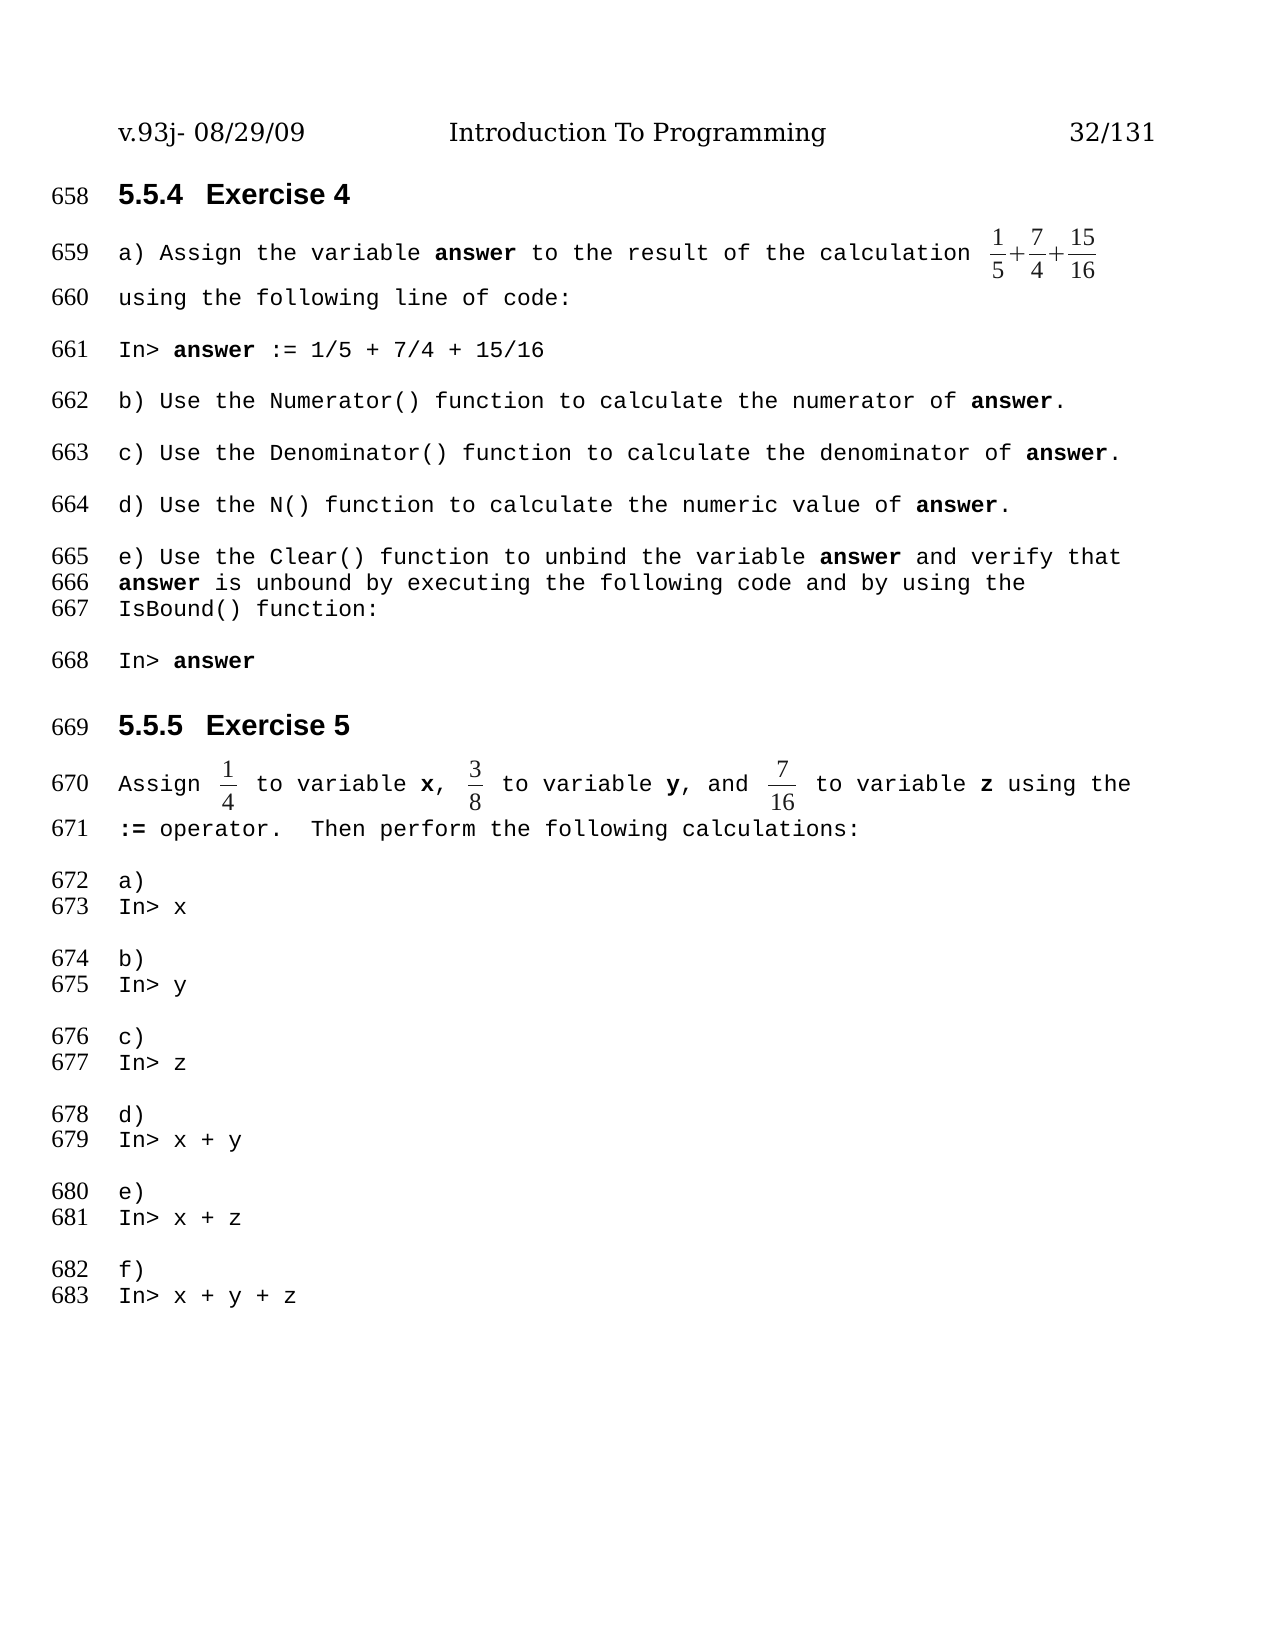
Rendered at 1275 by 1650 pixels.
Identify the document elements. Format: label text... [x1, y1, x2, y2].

text e) [118, 1181, 1157, 1207]
text In> y [118, 973, 1157, 999]
text In> x [118, 895, 1157, 921]
text c) [118, 1025, 1157, 1051]
text b) [118, 947, 1157, 973]
subtitle Exercise 5 [118, 708, 1157, 742]
text d) [118, 1103, 1157, 1129]
text In> z [118, 1051, 1157, 1077]
text In> x + y [118, 1129, 1157, 1155]
text c) Use the Denominator() function to calculate the denominator of answer. [118, 442, 1157, 468]
text e) Use the Clear() function to unbind the variable answer and verify that answer is unbound by executing the following code and by using the IsBound() function: [118, 546, 1157, 623]
text In> x + y + z [118, 1284, 1157, 1310]
text In> answer := 1/5 + 7/4 + 15/16 [118, 338, 1157, 364]
text a) [118, 869, 1157, 895]
text f) [118, 1258, 1157, 1284]
text d) Use the N() function to calculate the numeric value of answer. [118, 494, 1157, 519]
text In> answer [118, 649, 1157, 675]
subtitle Exercise 4 [118, 177, 1157, 210]
text Assignto variable x,to variable y, andto variable z using the := operator. Then perform the following calculations: [118, 754, 1157, 843]
text a) Assign the variable answer to the result of the calculationusing the following line of code: [118, 222, 1157, 312]
text In> x + z [118, 1207, 1157, 1233]
text b) Use the Numerator() function to calculate the numerator of answer. [118, 390, 1157, 416]
